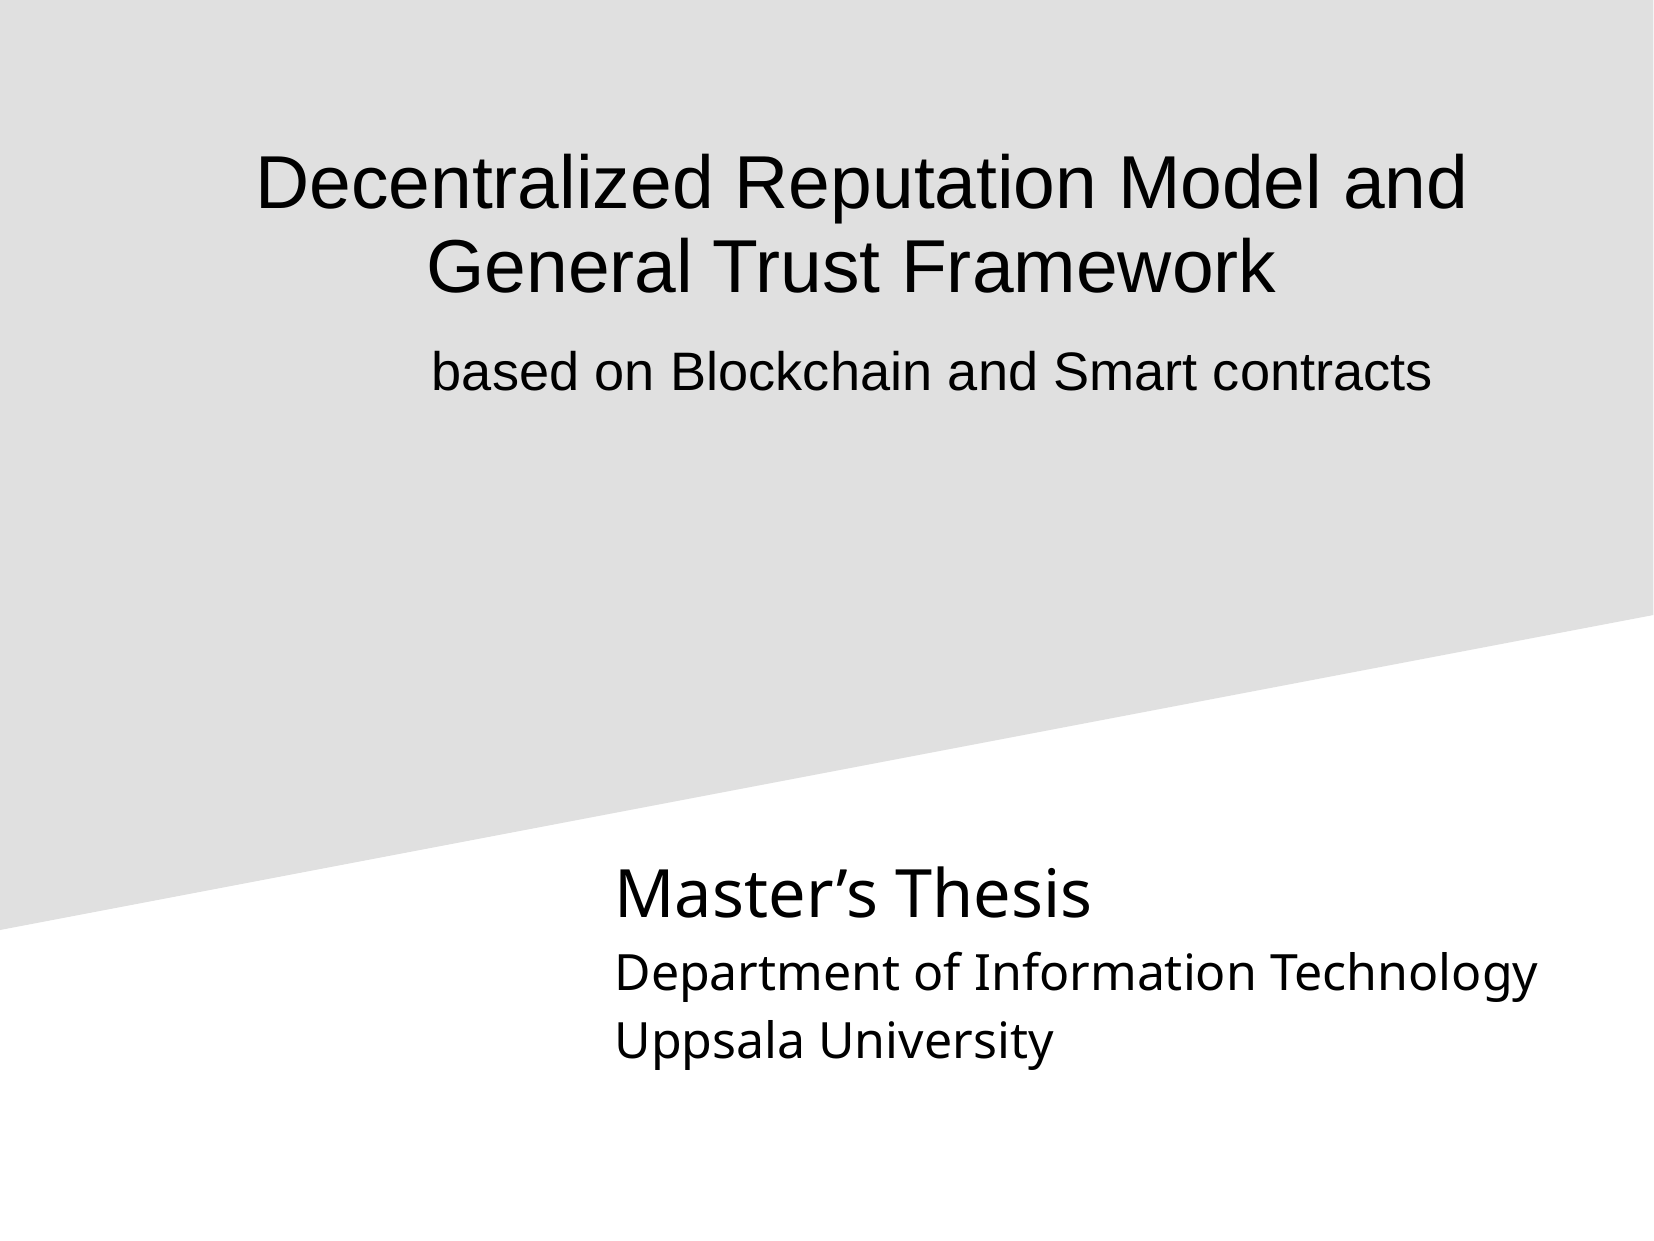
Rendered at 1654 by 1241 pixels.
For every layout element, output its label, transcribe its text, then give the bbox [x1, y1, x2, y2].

text_box Master’s Thesis Department of Information Technology Uppsala University [599, 838, 1598, 1105]
list Decentralized Reputation Model and General Trust Framework based on Blockchain and Smart contracts [82, 23, 1571, 1010]
